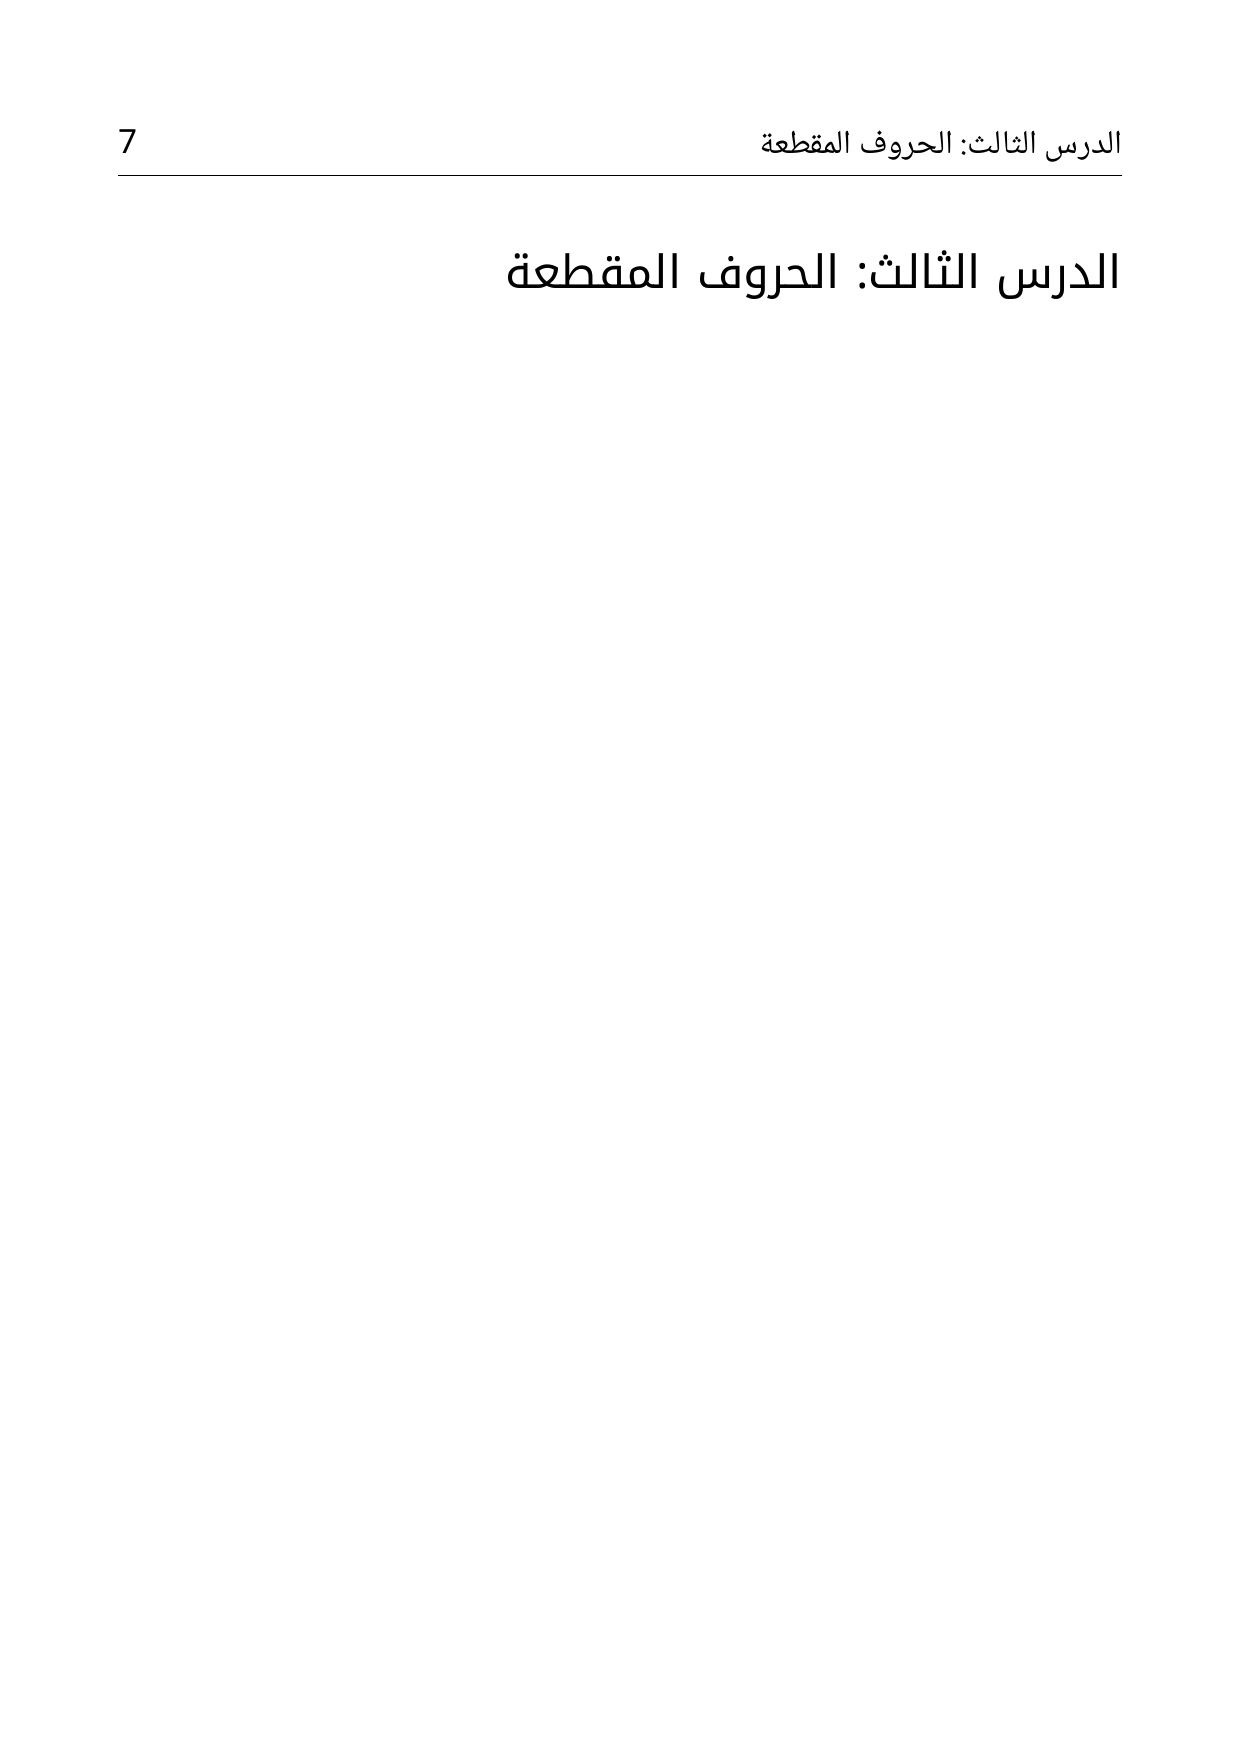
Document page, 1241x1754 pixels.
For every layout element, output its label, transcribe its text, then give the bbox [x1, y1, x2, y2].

subtitle الدرس الثالث: الحروف المقطعة [118, 230, 1122, 317]
